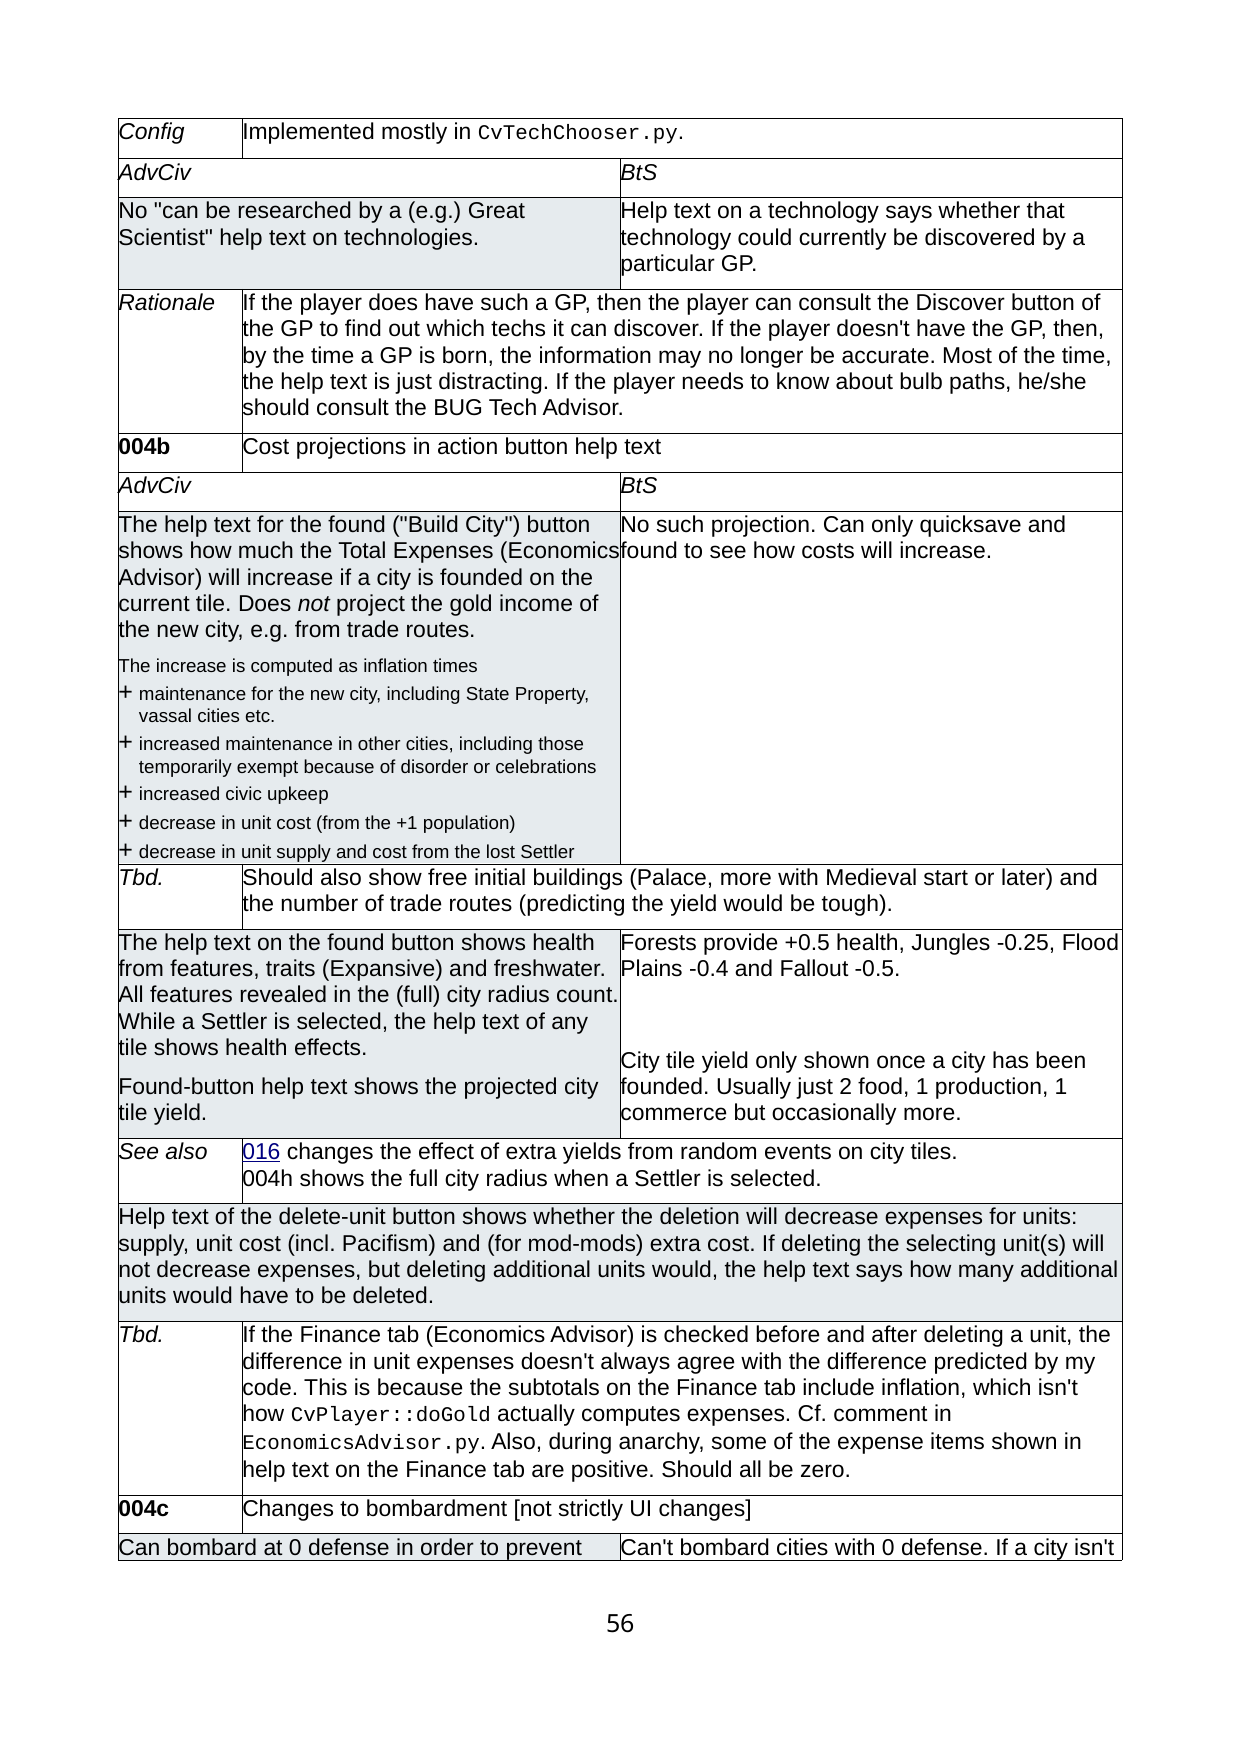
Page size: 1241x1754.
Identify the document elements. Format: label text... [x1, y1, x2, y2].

table_cell Help text on a technology says whether that technology could currently be discovered by a particular GP. [621, 198, 1122, 289]
table_cell Implemented mostly in CvTechChooser.py. [243, 119, 1122, 158]
table_cell Forests provide +0.5 health, Jungles -0.25, Flood Plains -0.4 and Fallout -0.5. City tile yield only shown once a city has been founded. Usually just 2 food, 1 production, 1 commerce but occasionally more. [621, 930, 1122, 1138]
table_cell Changes to bombardment [not strictly UI changes] [243, 1496, 1122, 1533]
table_cell Tbd. [119, 865, 242, 929]
table_cell Can bombard at 0 defense in order to prevent [119, 1534, 620, 1560]
table_cell BtS [621, 159, 1122, 197]
table_cell 004c [119, 1496, 242, 1533]
table_cell Help text of the delete-unit button shows whether the deletion will decrease expenses for units: supply, unit cost (incl. Pacifism) and (for mod-mods) extra cost. If deleting the selecting unit(s) will not decrease expenses, but deleting additional units would, the help text says how many additional units would have to be deleted. [119, 1204, 1122, 1321]
table_cell No "can be researched by a (e.g.) Great Scientist" help text on technologies. [119, 198, 620, 289]
table_cell BtS [621, 473, 1122, 511]
table_cell The help text on the found button shows health from features, traits (Expansive) and freshwater. All features revealed in the (full) city radius count. While a Settler is selected, the help text of any tile shows health effects. Found-button help text shows the projected city tile yield. [119, 930, 620, 1138]
table_cell 016 changes the effect of extra yields from random events on city tiles. 004h shows the full city radius when a Settler is selected. [243, 1139, 1122, 1203]
table_cell Can't bombard cities with 0 defense. If a city isn't [621, 1534, 1122, 1560]
table_cell The help text for the found ("Build City") button shows how much the Total Expenses (Economics Advisor) will increase if a city is founded on the current tile. Does not project the gold income of the new city, e.g. from trade routes. The increase is computed as inflation times maintenance for the new city, including State Property, vassal cities etc. increased maintenance in other cities, including those temporarily exempt because of disorder or celebrations increased civic upkeep decrease in unit cost (from the +1 population) decrease in unit supply and cost from the lost Settler [119, 512, 620, 863]
table_cell Cost projections in action button help text [243, 434, 1122, 472]
table_cell See also [119, 1139, 242, 1203]
table_cell If the Finance tab (Economics Advisor) is checked before and after deleting a unit, the difference in unit expenses doesn't always agree with the difference predicted by my code. This is because the subtotals on the Finance tab include inflation, which isn't how CvPlayer::doGold actually computes expenses. Cf. comment in EconomicsAdvisor.py. Also, during anarchy, some of the expense items shown in help text on the Finance tab are positive. Should all be zero. [243, 1322, 1122, 1494]
table_cell Rationale [119, 290, 242, 433]
table_cell AdvCiv [119, 159, 620, 197]
table_cell AdvCiv [119, 473, 620, 511]
table_cell Tbd. [119, 1322, 242, 1494]
table_cell If the player does have such a GP, then the player can consult the Discover button of the GP to find out which techs it can discover. If the player doesn't have the GP, then, by the time a GP is born, the information may no longer be accurate. Most of the time, the help text is just distracting. If the player needs to know about bulb paths, he/she should consult the BUG Tech Advisor. [243, 290, 1122, 433]
table_cell Should also show free initial buildings (Palace, more with Medieval start or later) and the number of trade routes (predicting the yield would be tough). [243, 865, 1122, 929]
table_cell Config [119, 119, 242, 158]
table_cell 004b [119, 434, 242, 472]
table_cell No such projection. Can only quicksave and found to see how costs will increase. [621, 512, 1122, 863]
